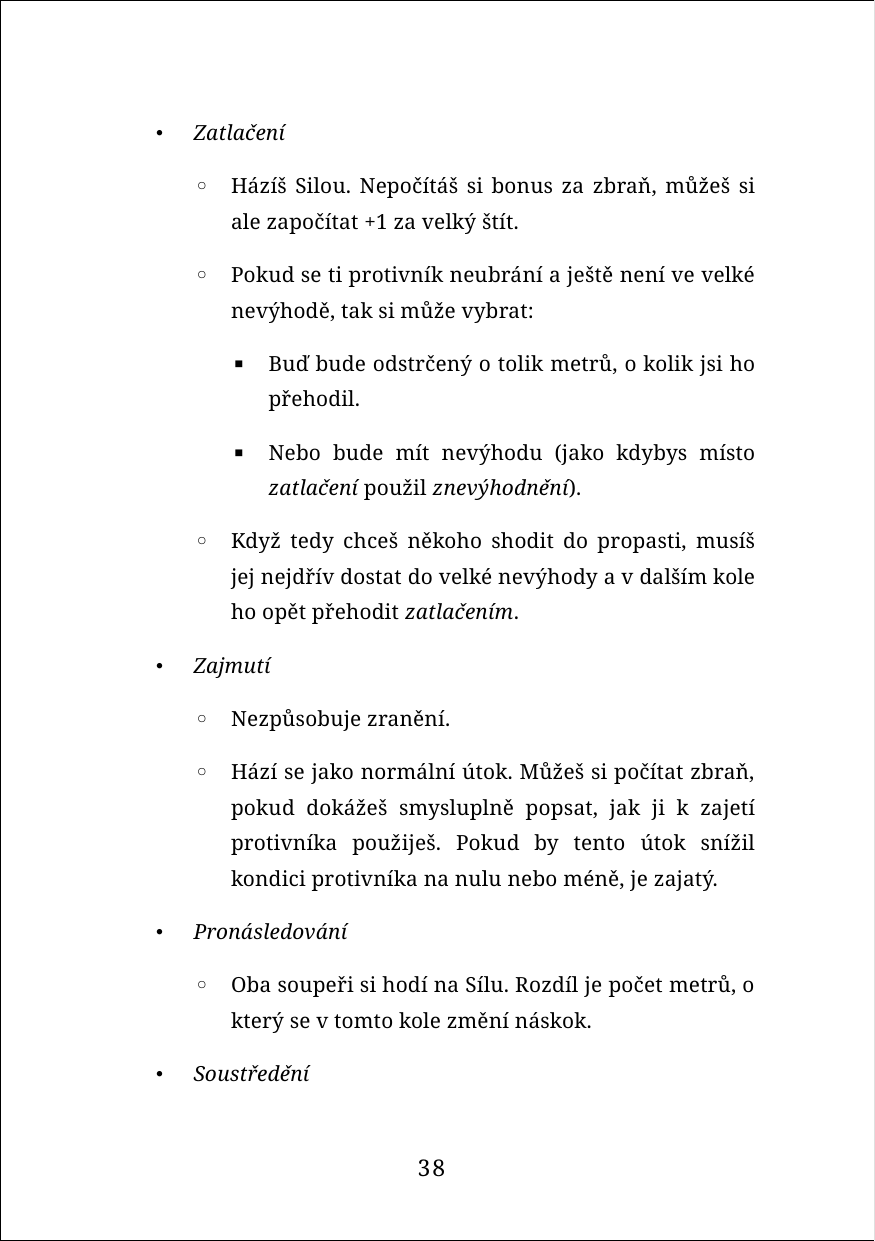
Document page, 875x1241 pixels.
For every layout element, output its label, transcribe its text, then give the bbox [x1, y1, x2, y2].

list Házíš Silou. Nepočítáš si bonus za zbraň, můžeš si ale započítat +1 za velký štít. [193, 171, 756, 235]
list Oba soupeři si hodí na Sílu. Rozdíl je počet metrů, o který se v tomto kole změní náskok. [193, 970, 756, 1034]
list Pokud se ti protivník neubrání a ještě není ve velké nevýhodě, tak si může vybrat: [193, 260, 756, 324]
list Buď bude odstrčený o tolik metrů, o kolik jsi ho přehodil. [231, 349, 756, 413]
list Zajmutí [156, 651, 756, 679]
list Když tedy chceš někoho shodit do propasti, musíš jej nejdřív dostat do velké nevýhody a v dalším kole ho opět přehodit zatlačením. [193, 526, 756, 626]
list Soustředění [156, 1059, 756, 1087]
list Nezpůsobuje zranění. [193, 704, 756, 732]
list Hází se jako normální útok. Můžeš si počítat zbraň, pokud dokážeš smysluplně popsat, jak ji k zajetí protivníka použiješ. Pokud by tento útok snížil kondici protivníka na nulu nebo méně, je zajatý. [193, 757, 756, 892]
list Nebo bude mít nevýhodu (jako kdybys místo zatlačení použil znevýhodnění). [231, 438, 756, 502]
list Pronásledování [156, 917, 756, 945]
list Zatlačení [156, 118, 756, 147]
